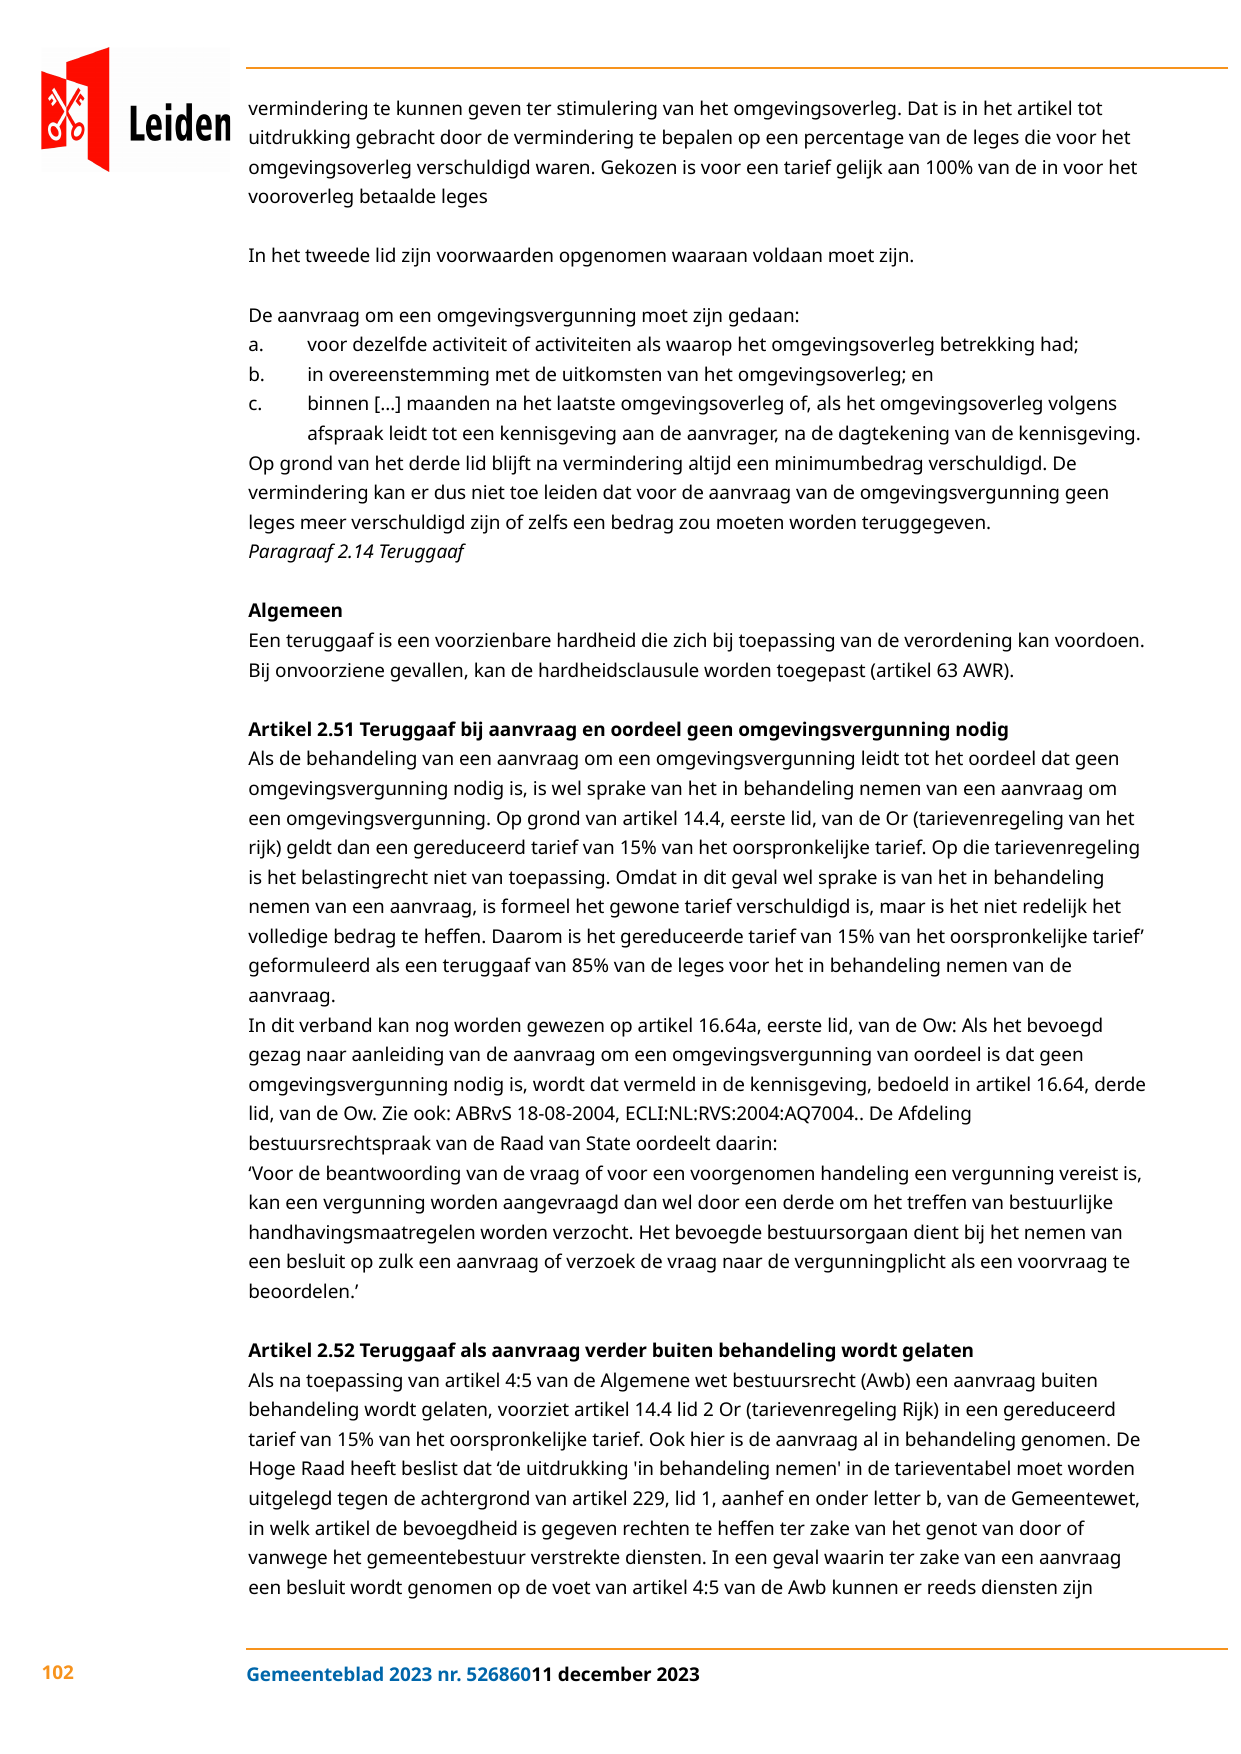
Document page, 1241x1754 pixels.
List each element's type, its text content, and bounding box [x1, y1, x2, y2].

text In dit verband kan nog worden gewezen op artikel 16.64a, eerste lid, van de Ow: Als het bevoegd gezag naar aanleiding van de aanvraag om een omgevingsvergunning van oordeel is dat geen omgevingsvergunning nodig is, wordt dat vermeld in de kennisgeving, bedoeld in artikel 16.64, derde lid, van de Ow. Zie ook: ABRvS 18-08-2004, ECLI:NL:RVS:2004:AQ7004.. De Afdeling bestuursrechtspraak van de Raad van State oordeelt daarin: [248, 1012, 1152, 1156]
text In het tweede lid zijn voorwaarden opgenomen waaraan voldaan moet zijn. [248, 243, 1152, 268]
text Een teruggaaf is een voorzienbare hardheid die zich bij toepassing van de verordening kan voordoen. Bij onvoorziene gevallen, kan de hardheidsclausule worden toegepast (artikel 63 AWR). [248, 627, 1152, 683]
text Als na toepassing van artikel 4:5 van de Algemene wet bestuursrecht (Awb) een aanvraag buiten behandeling wordt gelaten, voorziet artikel 14.4 lid 2 Or (tarievenregeling Rijk) in een gereduceerd tarief van 15% van het oorspronkelijke tarief. Ook hier is de aanvraag al in behandeling genomen. De Hoge Raad heeft beslist dat ‘de uitdrukking 'in behandeling nemen' in de tarieventabel moet worden uitgelegd tegen de achtergrond van artikel 229, lid 1, aanhef en onder letter b, van de Gemeentewet, in welk artikel de bevoegdheid is gegeven rechten te heffen ter zake van het genot van door of vanwege het gemeentebestuur verstrekte diensten. In een geval waarin ter zake van een aanvraag een besluit wordt genomen op de voet van artikel 4:5 van de Awb kunnen er reeds diensten zijn [248, 1367, 1152, 1600]
text Paragraaf 2.14 Teruggaaf [248, 538, 1152, 564]
text Artikel 2.51 Teruggaaf bij aanvraag en oordeel geen omgevingsvergunning nodig [248, 716, 1152, 742]
text De aanvraag om een omgevingsvergunning moet zijn gedaan: [248, 302, 1152, 328]
list binnen […] maanden na het laatste omgevingsoverleg of, als het omgevingsoverleg volgens afspraak leidt tot een kennisgeving aan de aanvrager, na de dagtekening van de kennisgeving. [248, 391, 1152, 446]
text ‘Voor de beantwoording van de vraag of voor een voorgenomen handeling een vergunning vereist is, kan een vergunning worden aangevraagd dan wel door een derde om het treffen van bestuurlijke handhavingsmaatregelen worden verzocht. Het bevoegde bestuursorgaan dient bij het nemen van een besluit op zulk een aanvraag of verzoek de vraag naar de vergunningplicht als een voorvraag te beoordelen.’ [248, 1160, 1152, 1304]
text Op grond van het derde lid blijft na vermindering altijd een minimumbedrag verschuldigd. De vermindering kan er dus niet toe leiden dat voor de aanvraag van de omgevingsvergunning geen leges meer verschuldigd zijn of zelfs een bedrag zou moeten worden teruggegeven. [248, 450, 1152, 535]
text Algemeen [248, 598, 1152, 623]
text vermindering te kunnen geven ter stimulering van het omgevingsoverleg. Dat is in het artikel tot uitdrukking gebracht door de vermindering te bepalen op een percentage van de leges die voor het omgevingsoverleg verschuldigd waren. Gekozen is voor een tarief gelijk aan 100% van de in voor het vooroverleg betaalde leges [248, 95, 1152, 209]
list in overeenstemming met de uitkomsten van het omgevingsoverleg; en [248, 361, 1152, 387]
text Artikel 2.52 Teruggaaf als aanvraag verder buiten behandeling wordt gelaten [248, 1337, 1152, 1363]
list voor dezelfde activiteit of activiteiten als waarop het omgevingsoverleg betrekking had; [248, 331, 1152, 357]
text Als de behandeling van een aanvraag om een omgevingsvergunning leidt tot het oordeel dat geen omgevingsvergunning nodig is, is wel sprake van het in behandeling nemen van een aanvraag om een omgevingsvergunning. Op grond van artikel 14.4, eerste lid, van de Or (tarievenregeling van het rijk) geldt dan een gereduceerd tarief van 15% van het oorspronkelijke tarief. Op die tarievenregeling is het belastingrecht niet van toepassing. Omdat in dit geval wel sprake is van het in behandeling nemen van een aanvraag, is formeel het gewone tarief verschuldigd is, maar is het niet redelijk het volledige bedrag te heffen. Daarom is het gereduceerde tarief van 15% van het oorspronkelijke tarief’ geformuleerd als een teruggaaf van 85% van de leges voor het in behandeling nemen van de aanvraag. [248, 746, 1152, 1008]
picture [41, 47, 231, 172]
